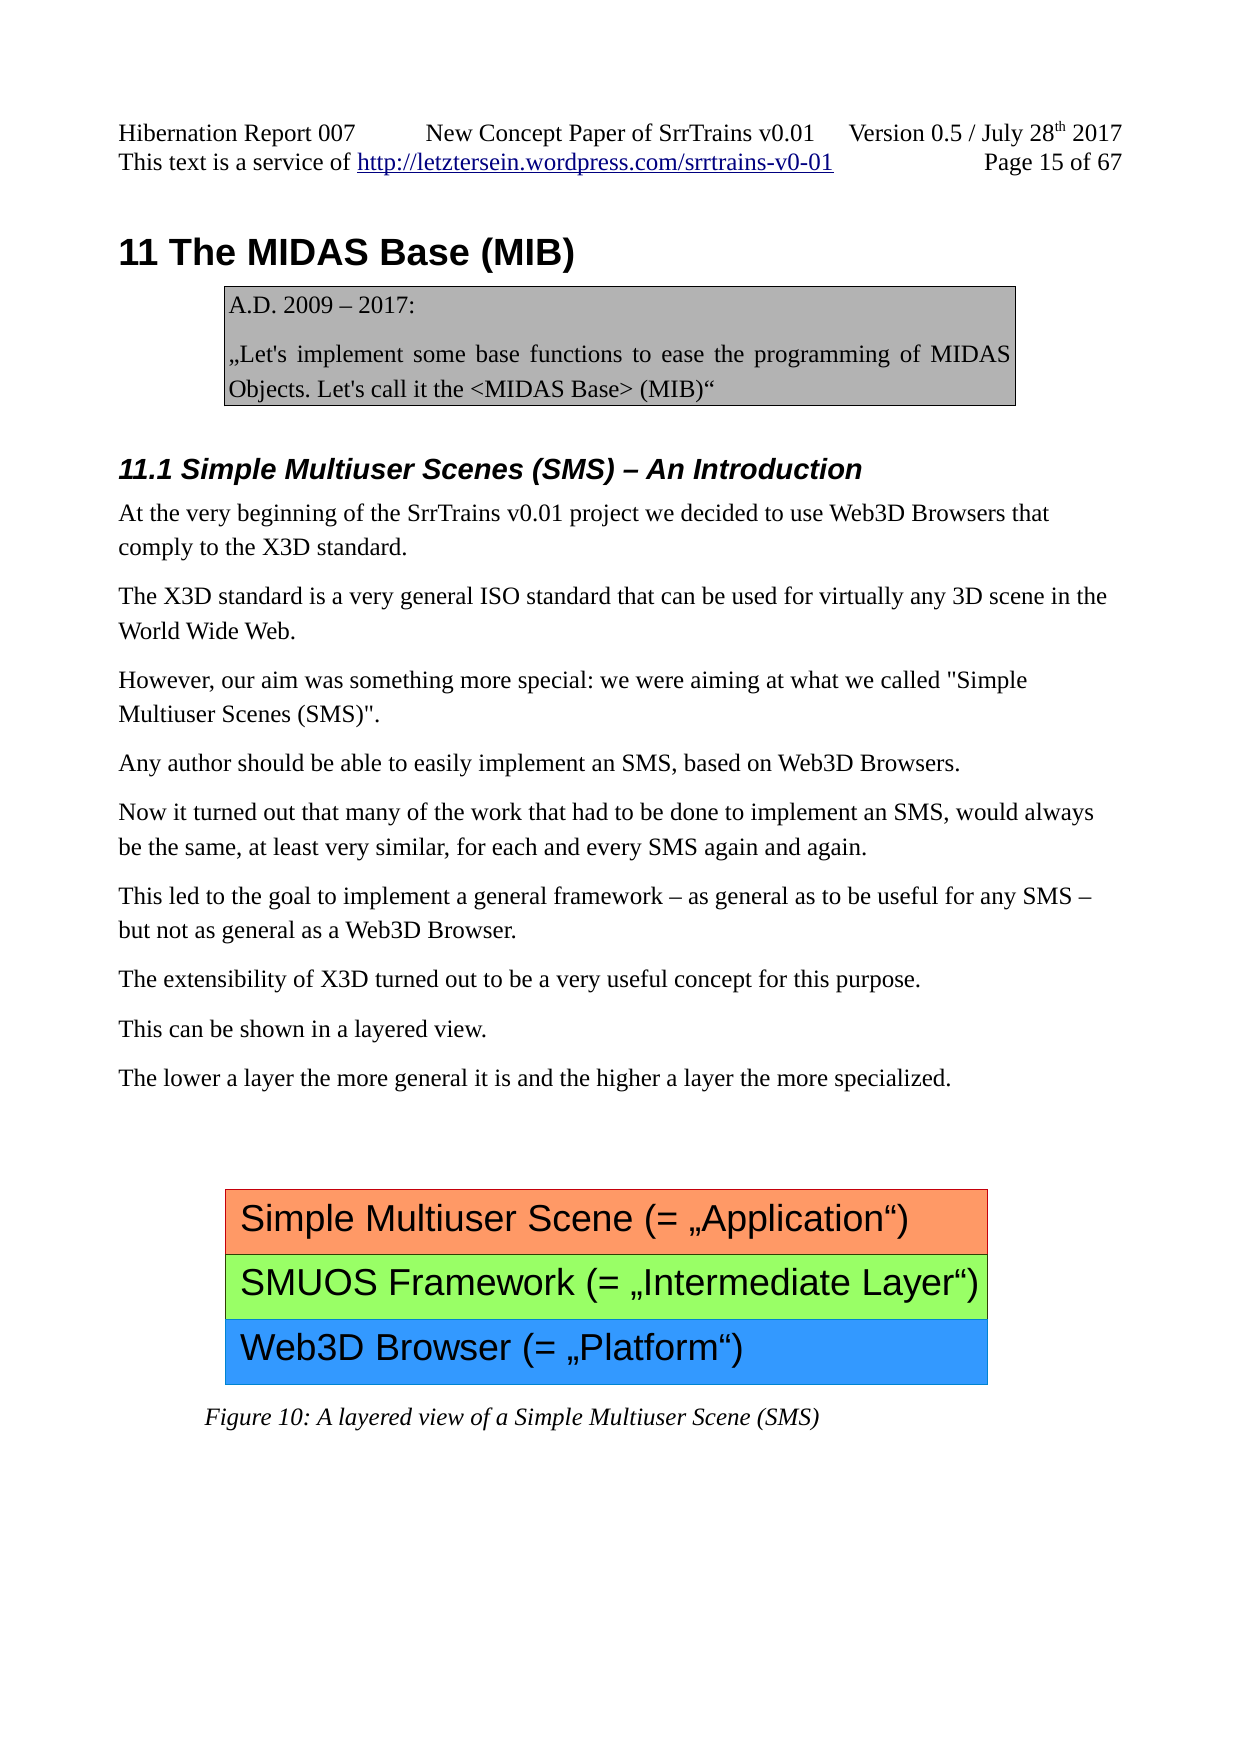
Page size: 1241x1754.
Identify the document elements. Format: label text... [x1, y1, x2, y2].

text However, our aim was something more special: we were aiming at what we called "Simple Multiuser Scenes (SMS)". [118, 665, 1122, 728]
text This can be shown in a layered view. [118, 1014, 1122, 1042]
text This led to the goal to implement a general framework – as general as to be useful for any SMS – but not as general as a Web3D Browser. [118, 881, 1122, 944]
text At the very beginning of the SrrTrains v0.01 project we decided to use Web3D Browsers that comply to the X3D standard. [118, 498, 1122, 561]
subtitle 11.1 Simple Multiuser Scenes (SMS) – An Introduction [118, 452, 1122, 485]
text The lower a layer the more general it is and the higher a layer the more specialized. [118, 1063, 1122, 1091]
text A.D. 2009 – 2017: [225, 287, 1015, 319]
text The X3D standard is a very general ISO standard that can be used for virtually any 3D scene in the World Wide Web. [118, 581, 1122, 644]
text Now it turned out that many of the work that had to be done to implement an SMS, would always be the same, at least very similar, for each and every SMS again and again. [118, 797, 1122, 861]
subtitle 11 The MIDAS Base (MIB) [118, 230, 1122, 274]
text Any author should be able to easily implement an SMS, based on Web3D Browsers. [118, 748, 1122, 777]
text Figure 10: A layered view of a Simple Multiuser Scene (SMS) [204, 1173, 1011, 1430]
text The extensibility of X3D turned out to be a very useful concept for this purpose. [118, 964, 1122, 993]
text „Let's implement some base functions to ease the programming of MIDAS Objects. Let's call it the <MIDAS Base> (MIB)“ [225, 335, 1015, 405]
